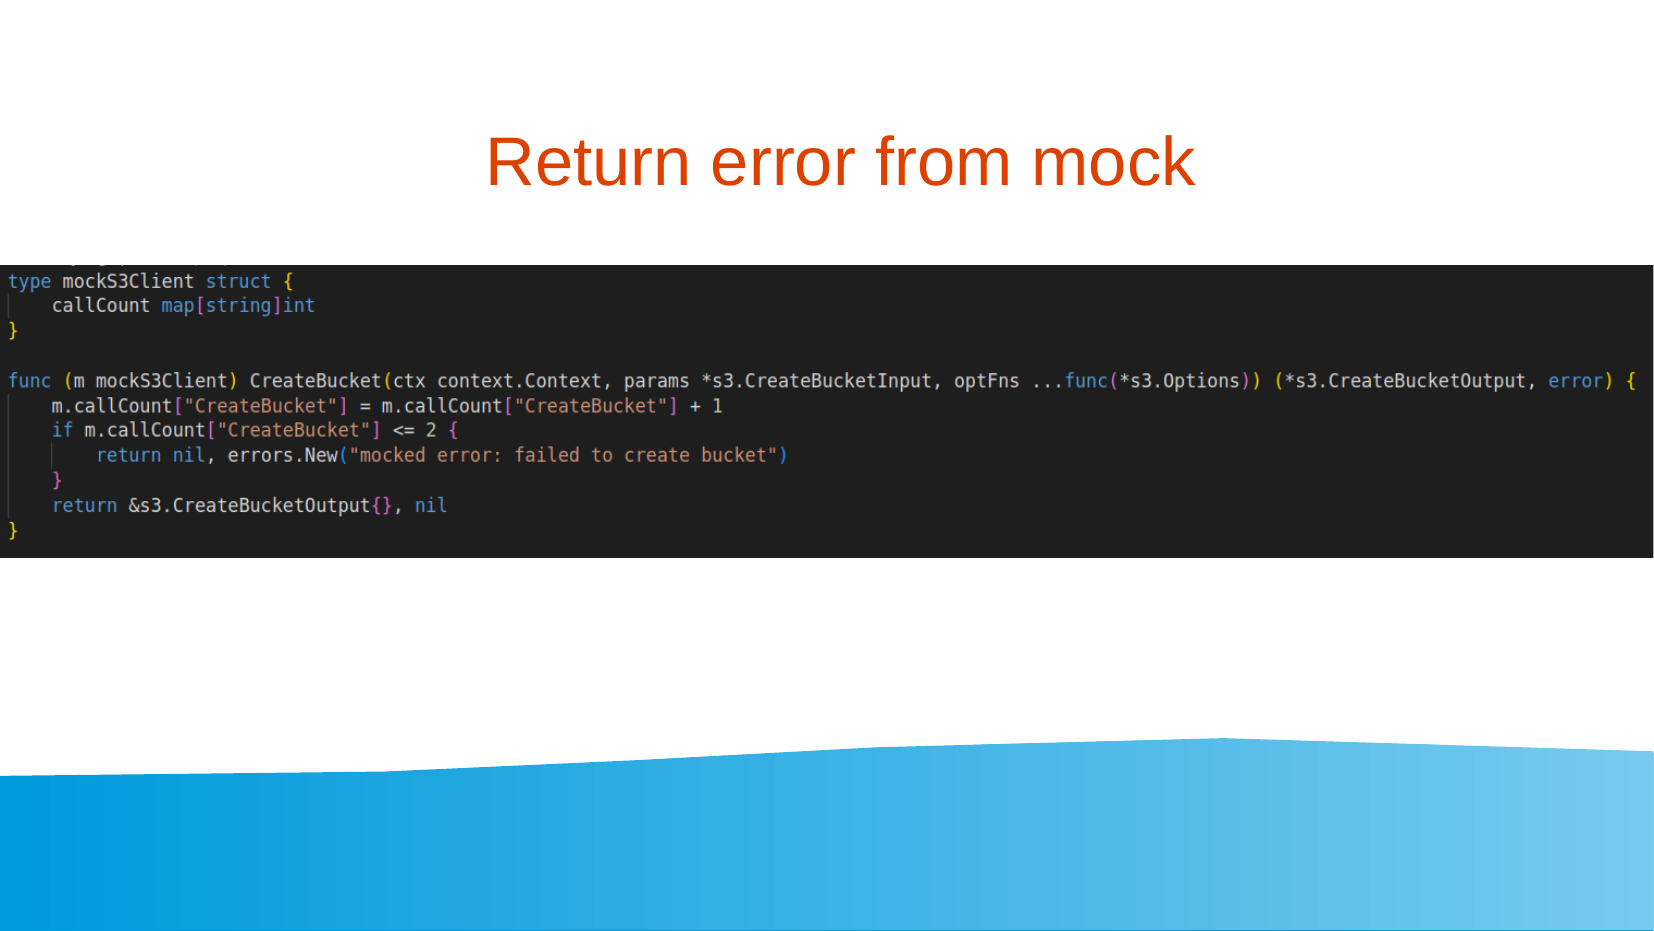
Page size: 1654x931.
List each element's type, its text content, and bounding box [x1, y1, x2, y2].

picture [0, 265, 1654, 558]
title Return error from mock [102, 74, 1580, 248]
